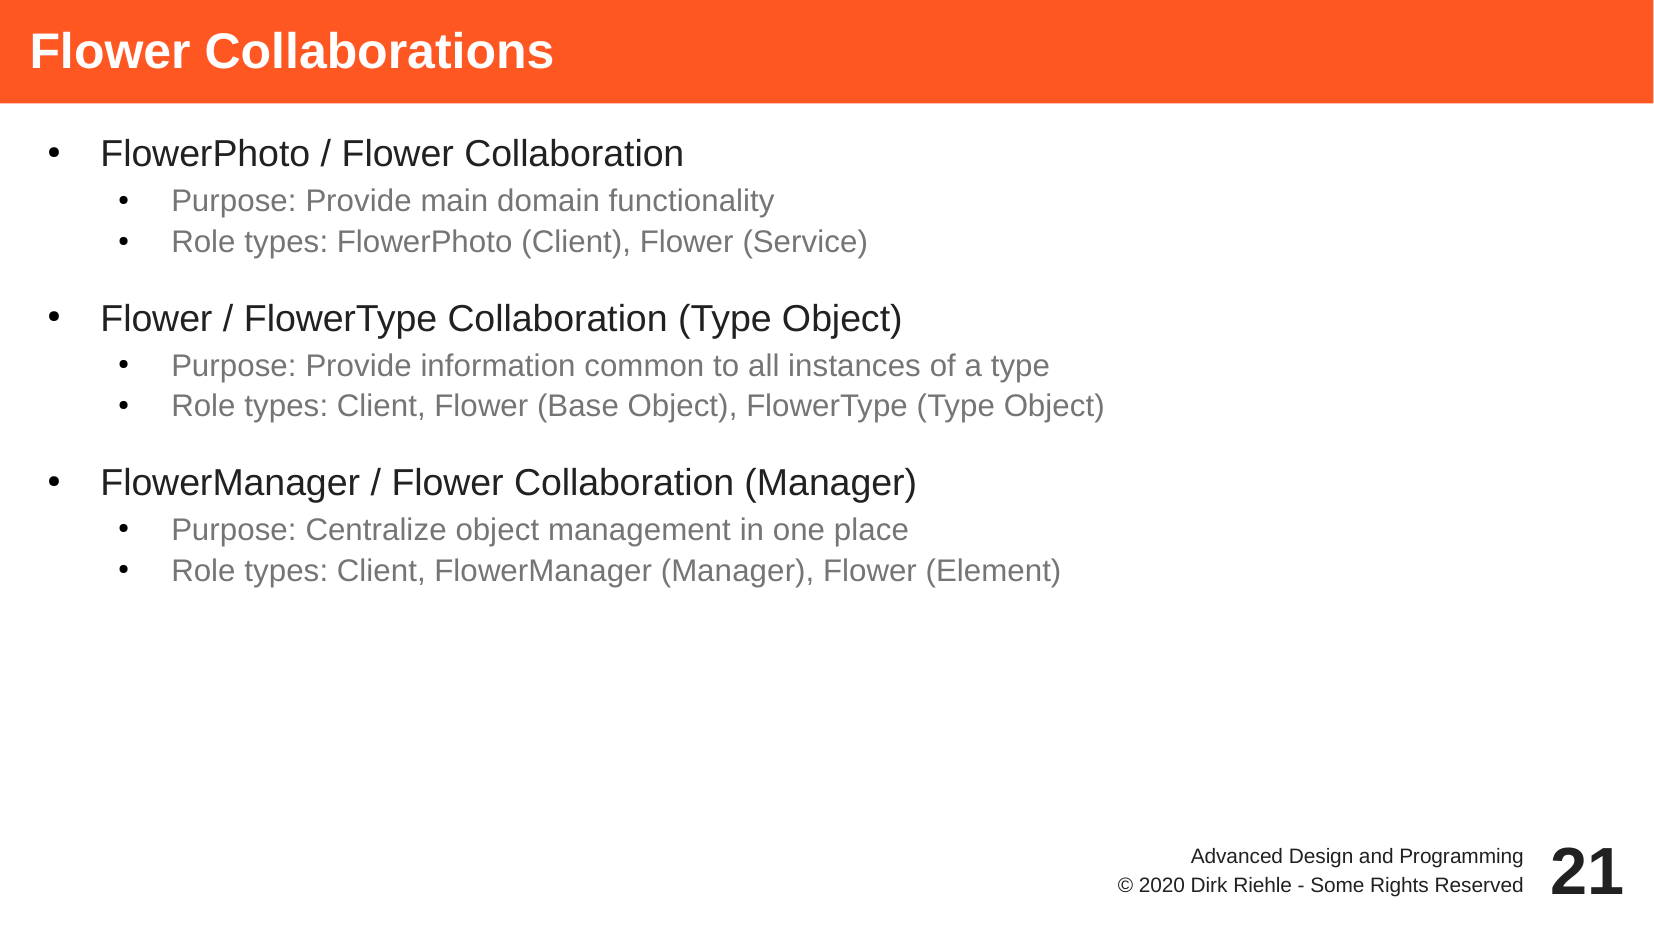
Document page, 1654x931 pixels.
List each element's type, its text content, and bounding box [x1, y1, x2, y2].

list FlowerPhoto / Flower Collaboration Purpose: Provide main domain functionality Role types: FlowerPhoto (Client), Flower (Service) Flower / FlowerType Collaboration (Type Object) Purpose: Provide information common to all instances of a type Role types: Client, Flower (Base Object), FlowerType (Type Object) FlowerManager / Flower Collaboration (Manager) Purpose: Centralize object management in one place Role types: Client, FlowerManager (Manager), Flower (Element) [29, 132, 1625, 813]
title Flower Collaborations [0, 0, 1654, 104]
